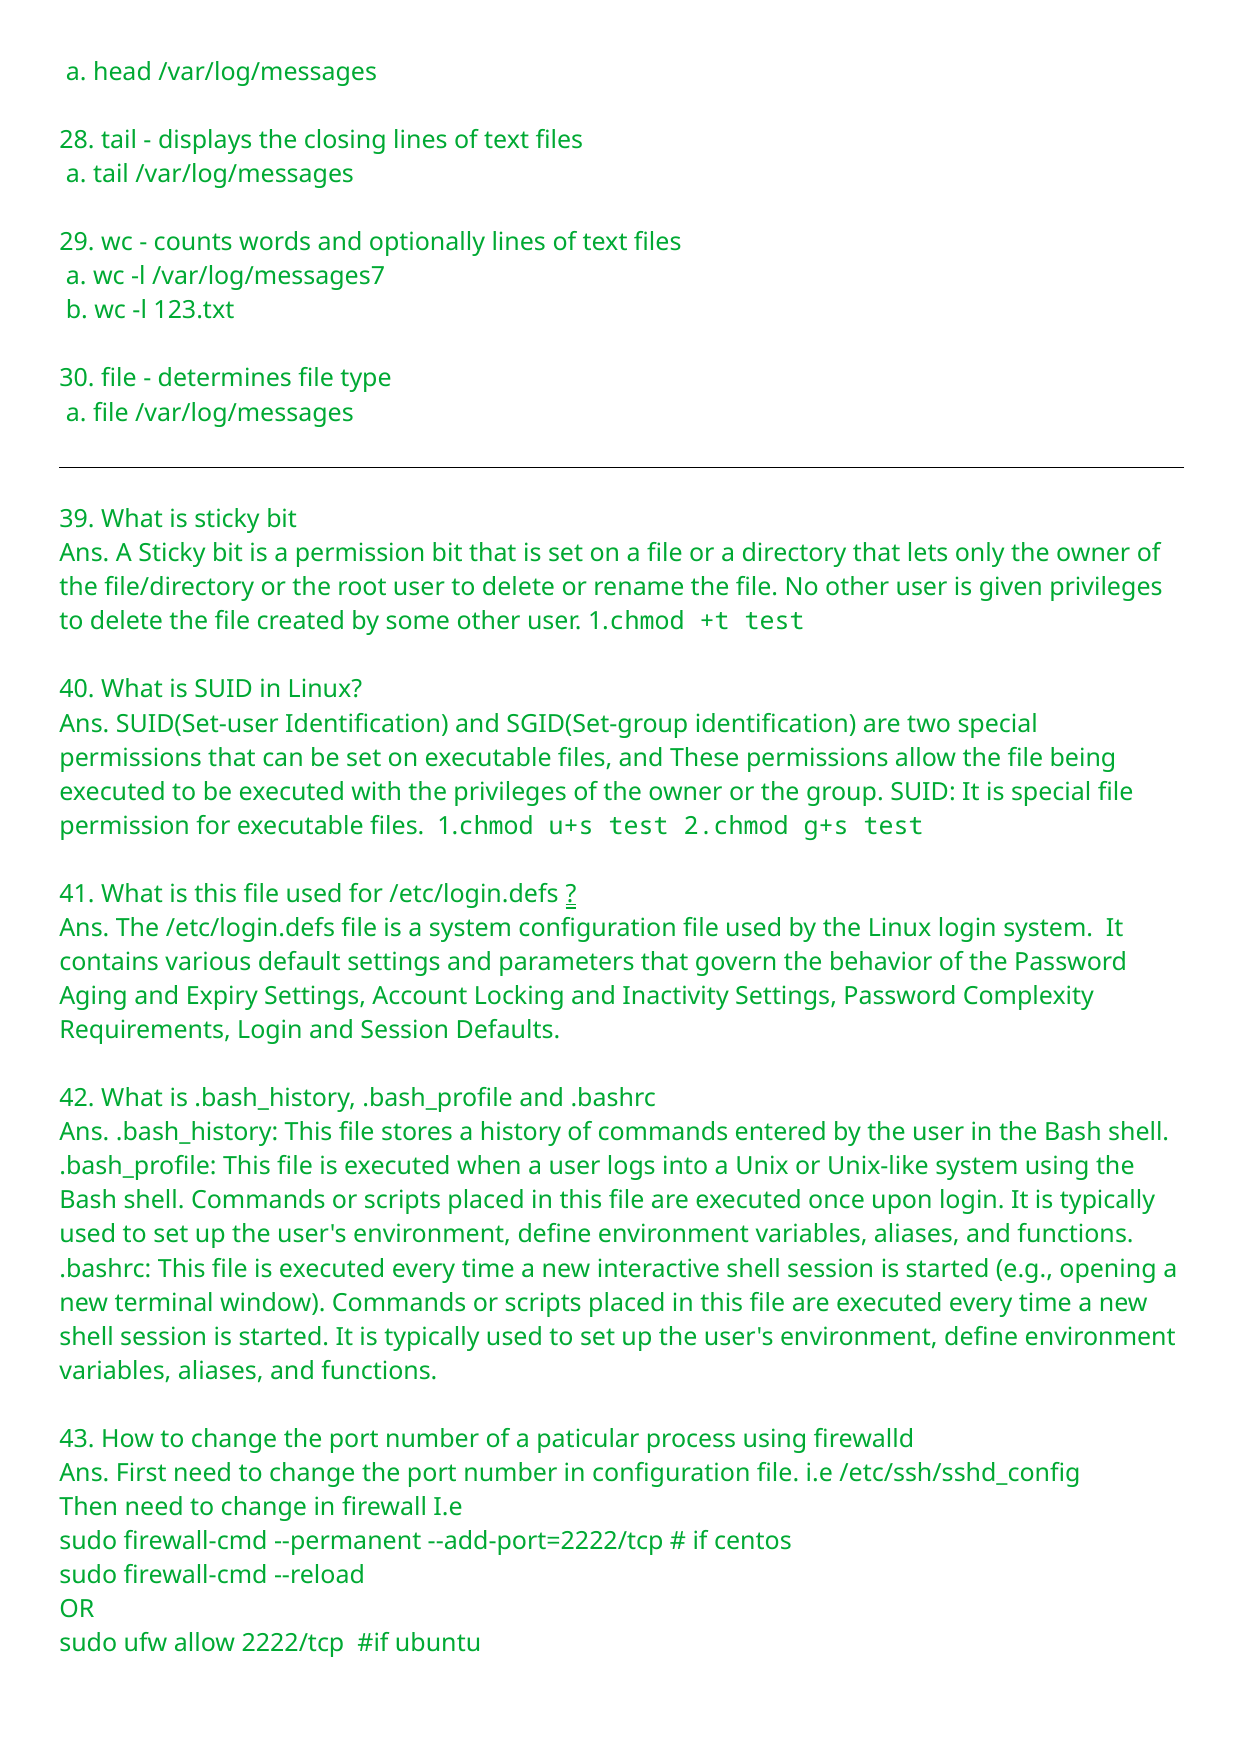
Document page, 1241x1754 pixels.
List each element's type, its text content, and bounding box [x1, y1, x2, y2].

text a. head /var/log/messages [59, 53, 1184, 88]
text a. tail /var/log/messages [59, 156, 1184, 190]
text 42. What is .bash_history, .bash_profile and .bashrc [59, 1080, 1184, 1114]
text Ans. SUID(Set-user Identification) and SGID(Set-group identification) are two special permissions that can be set on executable files, and These permissions allow the file being executed to be executed with the privileges of the owner or the group. SUID: It is special file permission for executable files. 1.chmod u+s test 2.chmod g+s test [59, 705, 1184, 841]
text Ans. First need to change the port number in configuration file. i.e /etc/ssh/sshd_config [59, 1454, 1184, 1489]
text 39. What is sticky bit [59, 501, 1184, 535]
text b. wc -l 123.txt [59, 292, 1184, 326]
text sudo ufw allow 2222/tcp #if ubuntu [59, 1625, 1184, 1693]
text Then need to change in firewall I.e [59, 1489, 1184, 1523]
text a. file /var/log/messages [59, 394, 1184, 428]
text Ans. A Sticky bit is a permission bit that is set on a file or a directory that lets only the owner of the file/directory or the root user to delete or rename the file. No other user is given privileges to delete the file created by some other user. 1.chmod +t test [59, 535, 1184, 637]
text sudo firewall-cmd --permanent --add-port=2222/tcp # if centos [59, 1523, 1184, 1557]
text 29. wc - counts words and optionally lines of text files [59, 224, 1184, 258]
text 30. file - determines file type [59, 360, 1184, 394]
text Ans. .bash_history: This file stores a history of commands entered by the user in the Bash shell. [59, 1114, 1184, 1148]
text sudo firewall-cmd --reload OR [59, 1557, 1184, 1625]
text .bashrc: This file is executed every time a new interactive shell session is started (e.g., opening a new terminal window). Commands or scripts placed in this file are executed every time a new shell session is started. It is typically used to set up the user's environment, define environment variables, aliases, and functions. [59, 1250, 1184, 1386]
text 28. tail - displays the closing lines of text files [59, 122, 1184, 156]
text a. wc -l /var/log/messages7 [59, 258, 1184, 292]
text 40. What is SUID in Linux? [59, 671, 1184, 705]
text Ans. The /etc/login.defs file is a system configuration file used by the Linux login system. It contains various default settings and parameters that govern the behavior of the Password Aging and Expiry Settings, Account Locking and Inactivity Settings, Password Complexity Requirements, Login and Session Defaults. [59, 909, 1184, 1080]
text .bash_profile: This file is executed when a user logs into a Unix or Unix-like system using the Bash shell. Commands or scripts placed in this file are executed once upon login. It is typically used to set up the user's environment, define environment variables, aliases, and functions. [59, 1148, 1184, 1250]
text 41. What is this file used for /etc/login.defs ? [59, 876, 1184, 909]
text 43. How to change the port number of a paticular process using firewalld [59, 1421, 1184, 1454]
